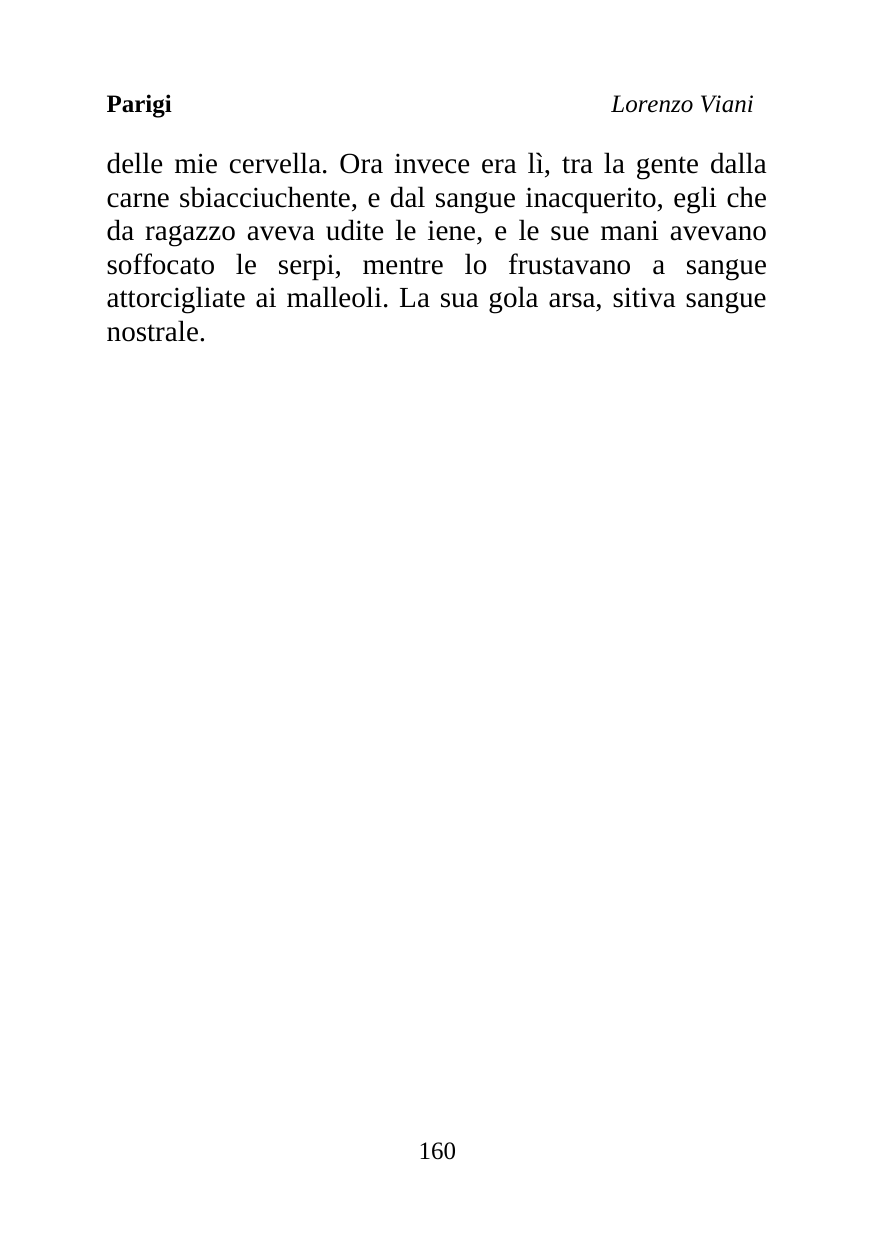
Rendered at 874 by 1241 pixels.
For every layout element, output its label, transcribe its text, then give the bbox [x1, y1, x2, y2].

text delle mie cervella. Ora invece era lì, tra la gente dalla carne sbiacciuchente, e dal sangue inacquerito, egli che da ragazzo aveva udite le iene, e le sue mani avevano soffocato le serpi, mentre lo frustavano a sangue attorcigliate ai malleoli. La sua gola arsa, sitiva sangue nostrale. [106, 146, 768, 347]
